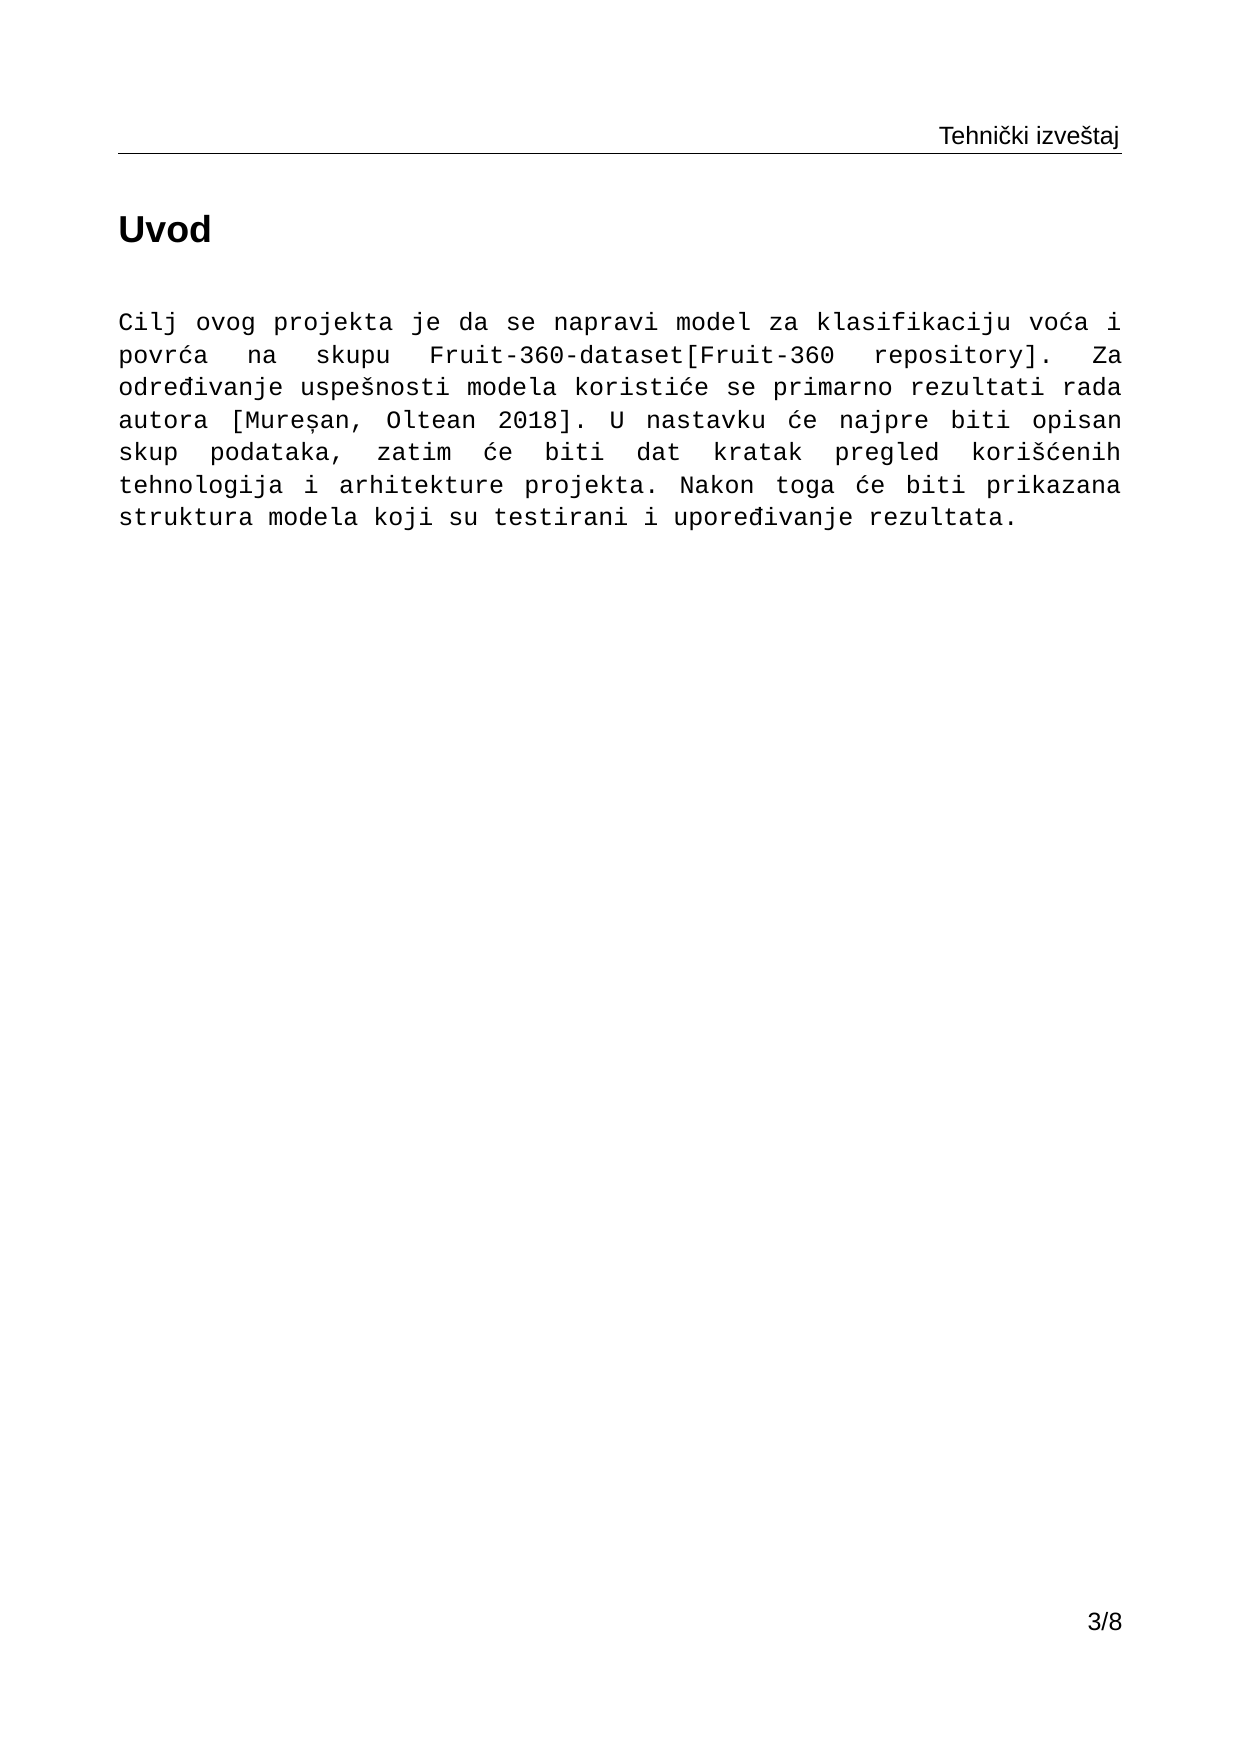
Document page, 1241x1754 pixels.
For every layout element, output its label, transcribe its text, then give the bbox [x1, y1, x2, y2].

subtitle Uvod [118, 207, 1122, 250]
text Cilj ovog projekta je da se napravi model za klasifikaciju voća i povrća na skupu Fruit-360-dataset[Fruit-360 repository]. Za određivanje uspešnosti modela koristiće se primarno rezultati rada autora [Mureșan, Oltean 2018]. U nastavku će najpre biti opisan skup podataka, zatim će biti dat kratak pregled korišćenih tehnologija i arhitekture projekta. Nakon toga će biti prikazana struktura modela koji su testirani i upoređivanje rezultata. [118, 310, 1122, 533]
